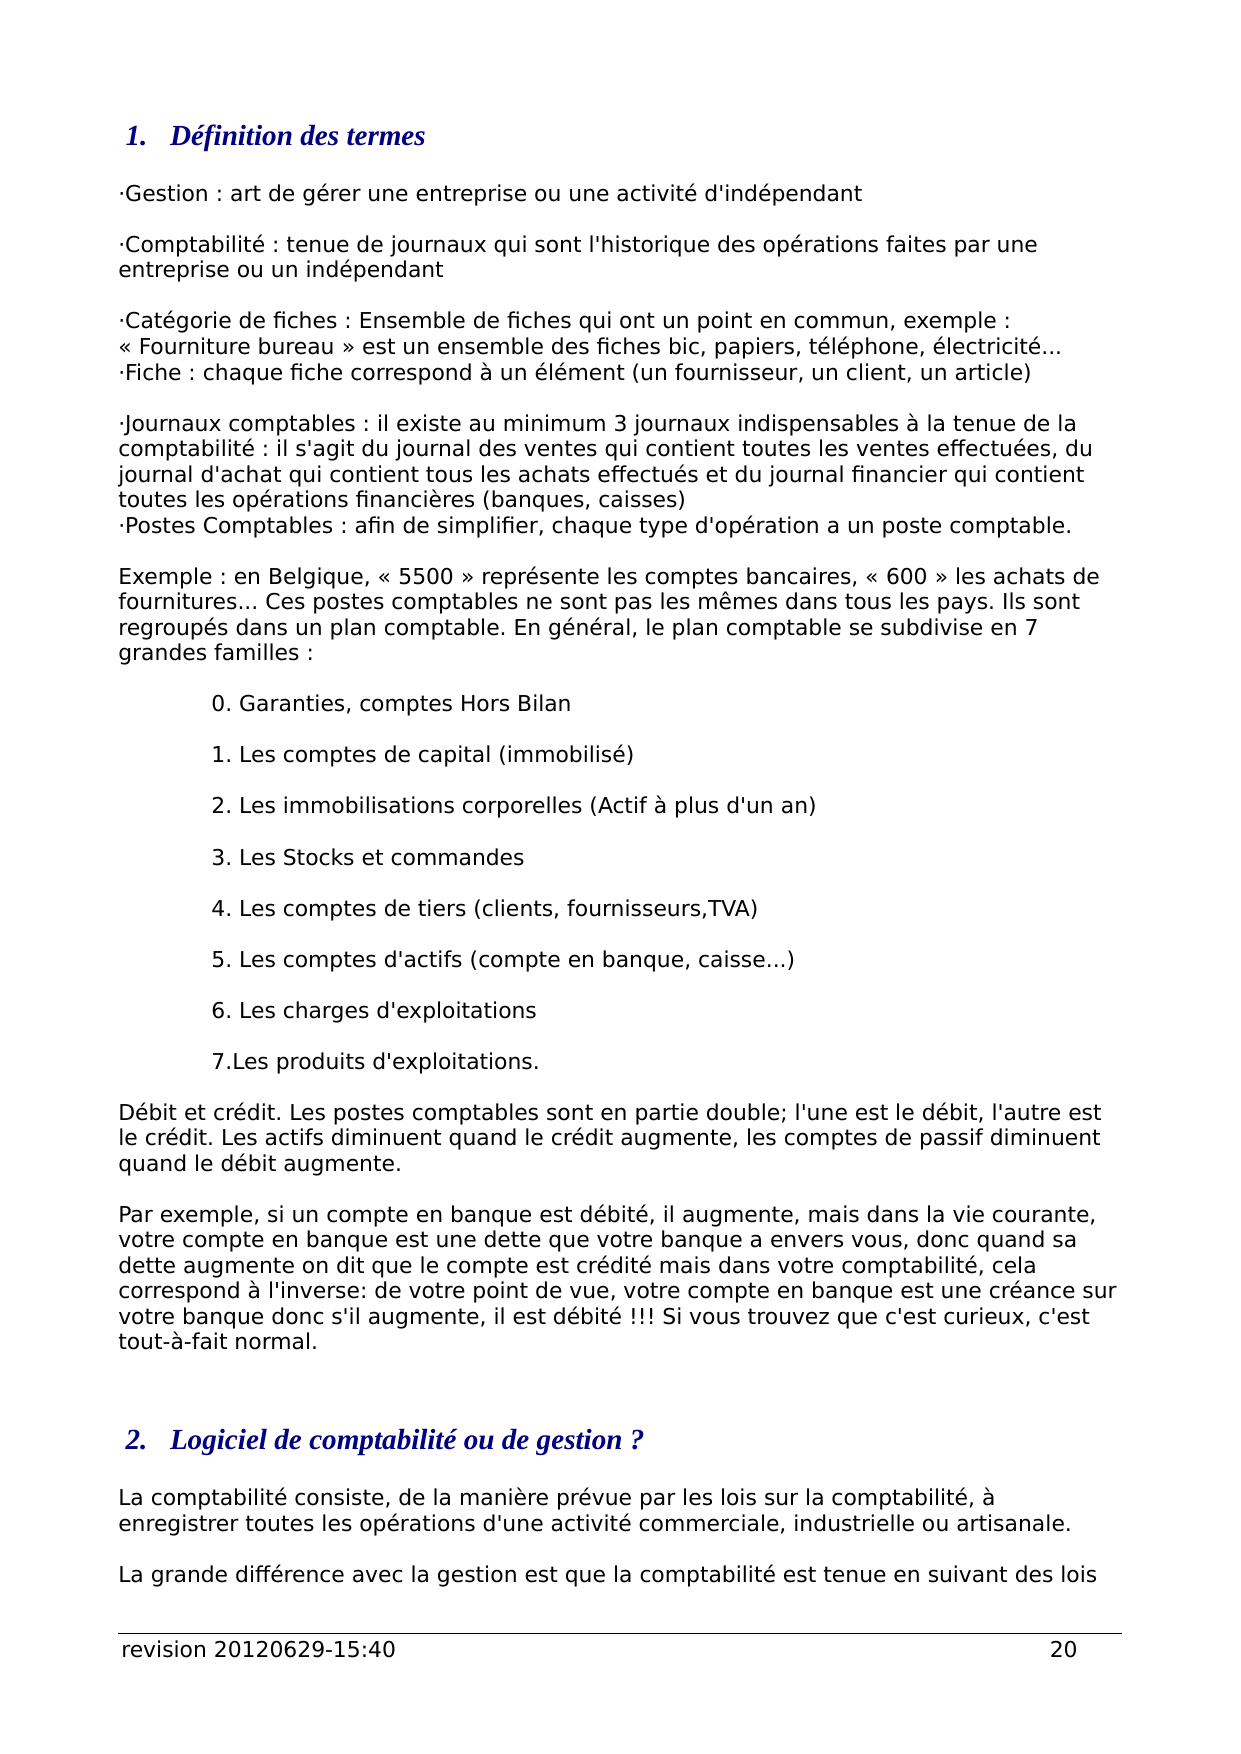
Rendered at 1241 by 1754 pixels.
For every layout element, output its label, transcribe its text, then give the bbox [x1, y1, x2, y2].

text Exemple : en Belgique, « 5500 » représente les comptes bancaires, « 600 » les achats de fournitures... Ces postes comptables ne sont pas les mêmes dans tous les pays. Ils sont regroupés dans un plan comptable. En général, le plan comptable se subdivise en 7 grandes familles : [118, 564, 1122, 666]
text Par exemple, si un compte en banque est débité, il augmente, mais dans la vie courante, votre compte en banque est une dette que votre banque a envers vous, donc quand sa dette augmente on dit que le compte est crédité mais dans votre comptabilité, cela correspond à l'inverse: de votre point de vue, votre compte en banque est une créance sur votre banque donc s'il augmente, il est débité !!! Si vous trouvez que c'est curieux, c'est tout-à-fait normal. [118, 1202, 1122, 1355]
text 7.Les produits d'exploitations. [118, 1049, 1122, 1074]
subtitle Logiciel de comptabilité ou de gestion ? [118, 1422, 1122, 1456]
text ·Gestion : art de gérer une entreprise ou une activité d'indépendant [118, 181, 1121, 207]
text La grande différence avec la gestion est que la comptabilité est tenue en suivant des lois [118, 1562, 1122, 1588]
text 6. Les charges d'exploitations [118, 998, 1122, 1023]
text ·Comptabilité : tenue de journaux qui sont l'historique des opérations faites par une entreprise ou un indépendant [118, 232, 1122, 283]
text ·Catégorie de fiches : Ensemble de fiches qui ont un point en commun, exemple : « Fourniture bureau » est un ensemble des fiches bic, papiers, téléphone, électricité... [118, 309, 1122, 360]
text 0. Garanties, comptes Hors Bilan [118, 691, 1122, 717]
text ·Journaux comptables : il existe au minimum 3 journaux indispensables à la tenue de la comptabilité : il s'agit du journal des ventes qui contient toutes les ventes effectuées, du journal d'achat qui contient tous les achats effectués et du journal financier qui contient toutes les opérations financières (banques, caisses) [118, 411, 1131, 513]
text 3. Les Stocks et commandes [118, 844, 1122, 870]
text 4. Les comptes de tiers (clients, fournisseurs,TVA) [118, 896, 1122, 921]
text 5. Les comptes d'actifs (compte en banque, caisse...) [118, 947, 1122, 972]
text La comptabilité consiste, de la manière prévue par les lois sur la comptabilité, à enregistrer toutes les opérations d'une activité commerciale, industrielle ou artisanale. [118, 1486, 1122, 1537]
text Débit et crédit. Les postes comptables sont en partie double; l'une est le débit, l'autre est le crédit. Les actifs diminuent quand le crédit augmente, les comptes de passif diminuent quand le débit augmente. [118, 1100, 1122, 1176]
text ·Postes Comptables : afin de simplifier, chaque type d'opération a un poste comptable. [118, 513, 1122, 538]
text 2. Les immobilisations corporelles (Actif à plus d'un an) [118, 793, 1122, 819]
text 1. Les comptes de capital (immobilisé) [118, 742, 1122, 768]
text ·Fiche : chaque fiche correspond à un élément (un fournisseur, un client, un article) [118, 360, 1122, 385]
subtitle Définition des termes [118, 118, 1122, 152]
